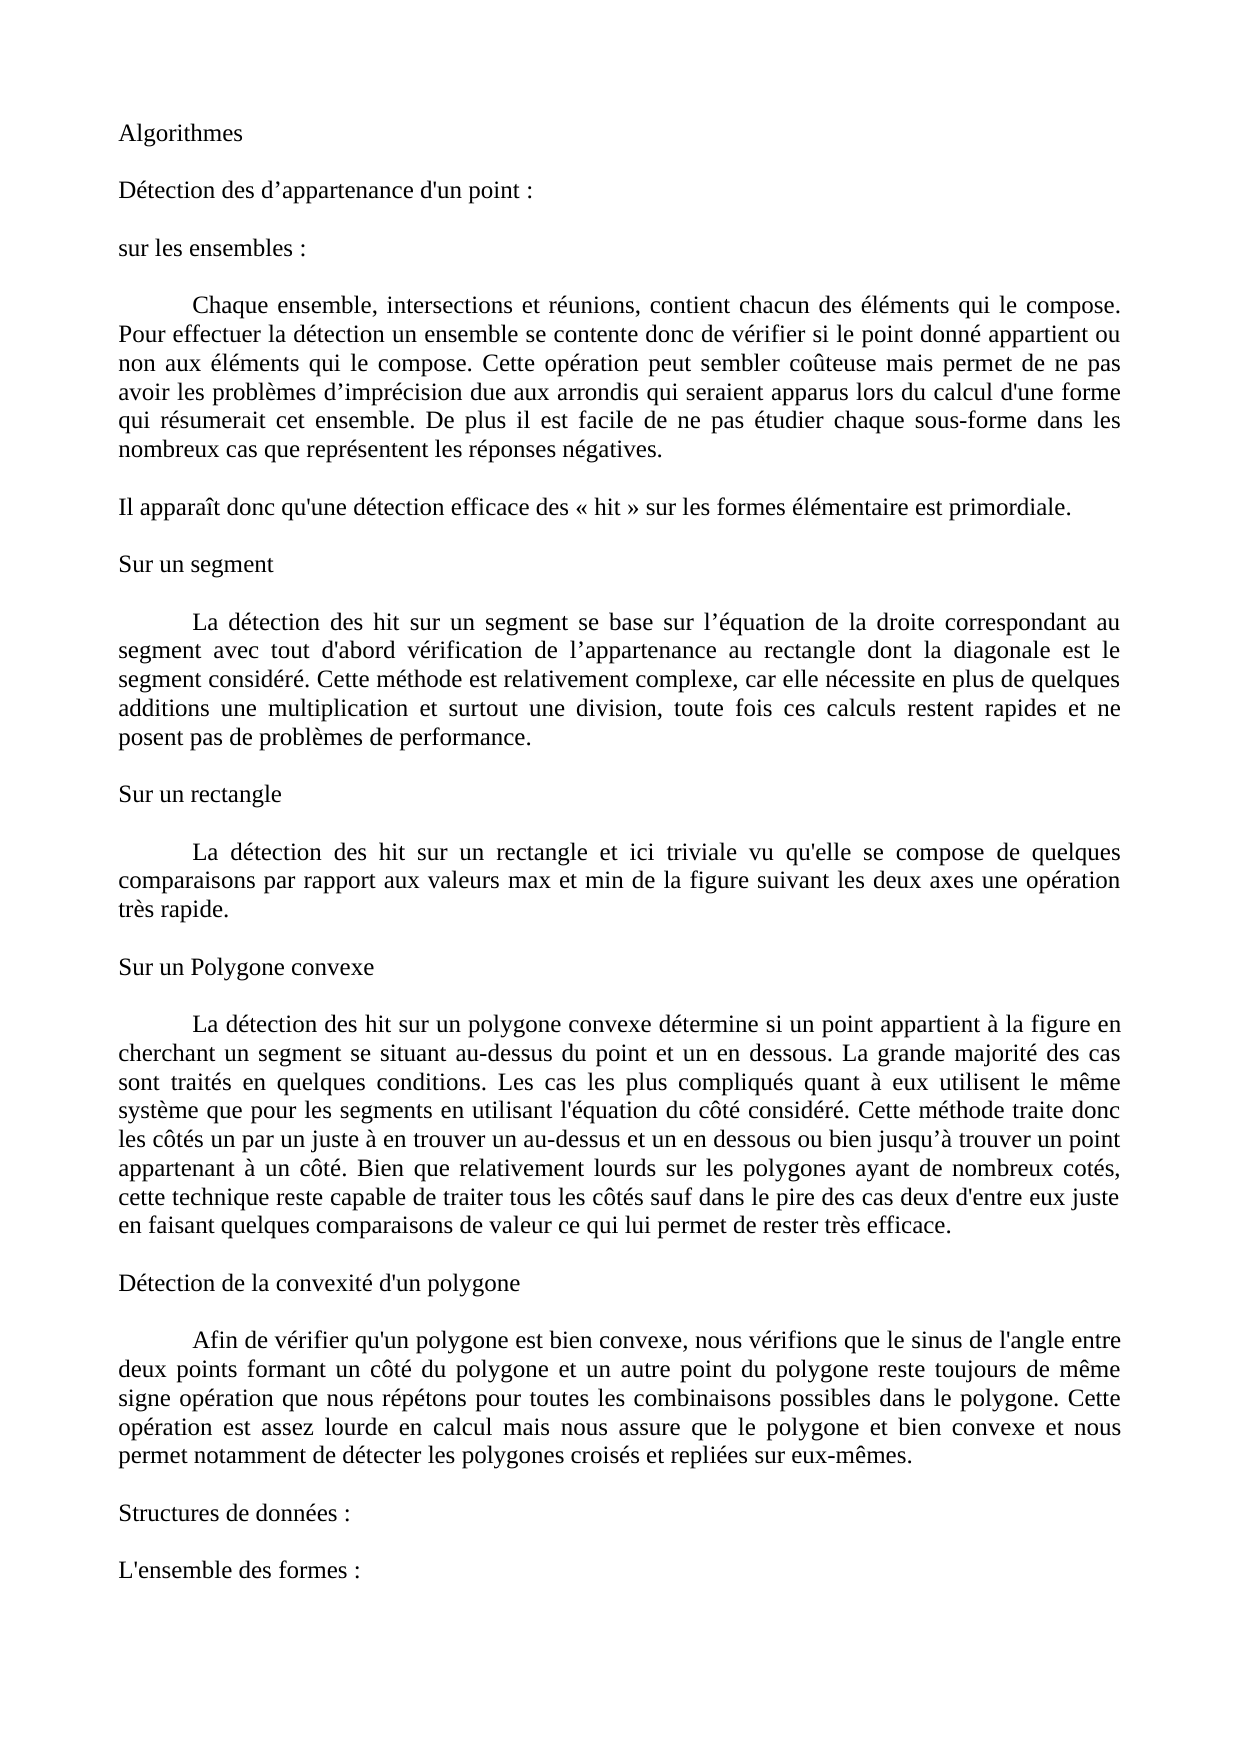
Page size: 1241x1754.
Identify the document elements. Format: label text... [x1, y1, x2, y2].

text La détection des hit sur un rectangle et ici triviale vu qu'elle se compose de quelques comparaisons par rapport aux valeurs max et min de la figure suivant les deux axes une opération très rapide. [118, 837, 1122, 923]
text Sur un rectangle [118, 779, 1122, 808]
text Détection de la convexité d'un polygone [118, 1268, 1122, 1297]
text L'ensemble des formes : [118, 1556, 1122, 1584]
text La détection des hit sur un polygone convexe détermine si un point appartient à la figure en cherchant un segment se situant au-dessus du point et un en dessous. La grande majorité des cas sont traités en quelques conditions. Les cas les plus compliqués quant à eux utilisent le même système que pour les segments en utilisant l'équation du côté considéré. Cette méthode traite donc les côtés un par un juste à en trouver un au-dessus et un en dessous ou bien jusqu’à trouver un point appartenant à un côté. Bien que relativement lourds sur les polygones ayant de nombreux cotés, cette technique reste capable de traiter tous les côtés sauf dans le pire des cas deux d'entre eux juste en faisant quelques comparaisons de valeur ce qui lui permet de rester très efficace. [118, 1009, 1122, 1239]
text Sur un Polygone convexe [118, 952, 1122, 981]
text Sur un segment [118, 549, 1122, 578]
text La détection des hit sur un segment se base sur l’équation de la droite correspondant au segment avec tout d'abord vérification de l’appartenance au rectangle dont la diagonale est le segment considéré. Cette méthode est relativement complexe, car elle nécessite en plus de quelques additions une multiplication et surtout une division, toute fois ces calculs restent rapides et ne posent pas de problèmes de performance. [118, 607, 1122, 751]
text Il apparaît donc qu'une détection efficace des « hit » sur les formes élémentaire est primordiale. [118, 492, 1122, 521]
text Chaque ensemble, intersections et réunions, contient chacun des éléments qui le compose. Pour effectuer la détection un ensemble se contente donc de vérifier si le point donné appartient ou non aux éléments qui le compose. Cette opération peut sembler coûteuse mais permet de ne pas avoir les problèmes d’imprécision due aux arrondis qui seraient apparus lors du calcul d'une forme qui résumerait cet ensemble. De plus il est facile de ne pas étudier chaque sous-forme dans les nombreux cas que représentent les réponses négatives. [118, 291, 1122, 463]
text Détection des d’appartenance d'un point : [118, 176, 1122, 204]
text Algorithmes [118, 118, 1122, 147]
text Structures de données : [118, 1498, 1122, 1527]
text sur les ensembles : [118, 233, 1122, 262]
text Afin de vérifier qu'un polygone est bien convexe, nous vérifions que le sinus de l'angle entre deux points formant un côté du polygone et un autre point du polygone reste toujours de même signe opération que nous répétons pour toutes les combinaisons possibles dans le polygone. Cette opération est assez lourde en calcul mais nous assure que le polygone et bien convexe et nous permet notamment de détecter les polygones croisés et repliées sur eux-mêmes. [118, 1326, 1122, 1469]
